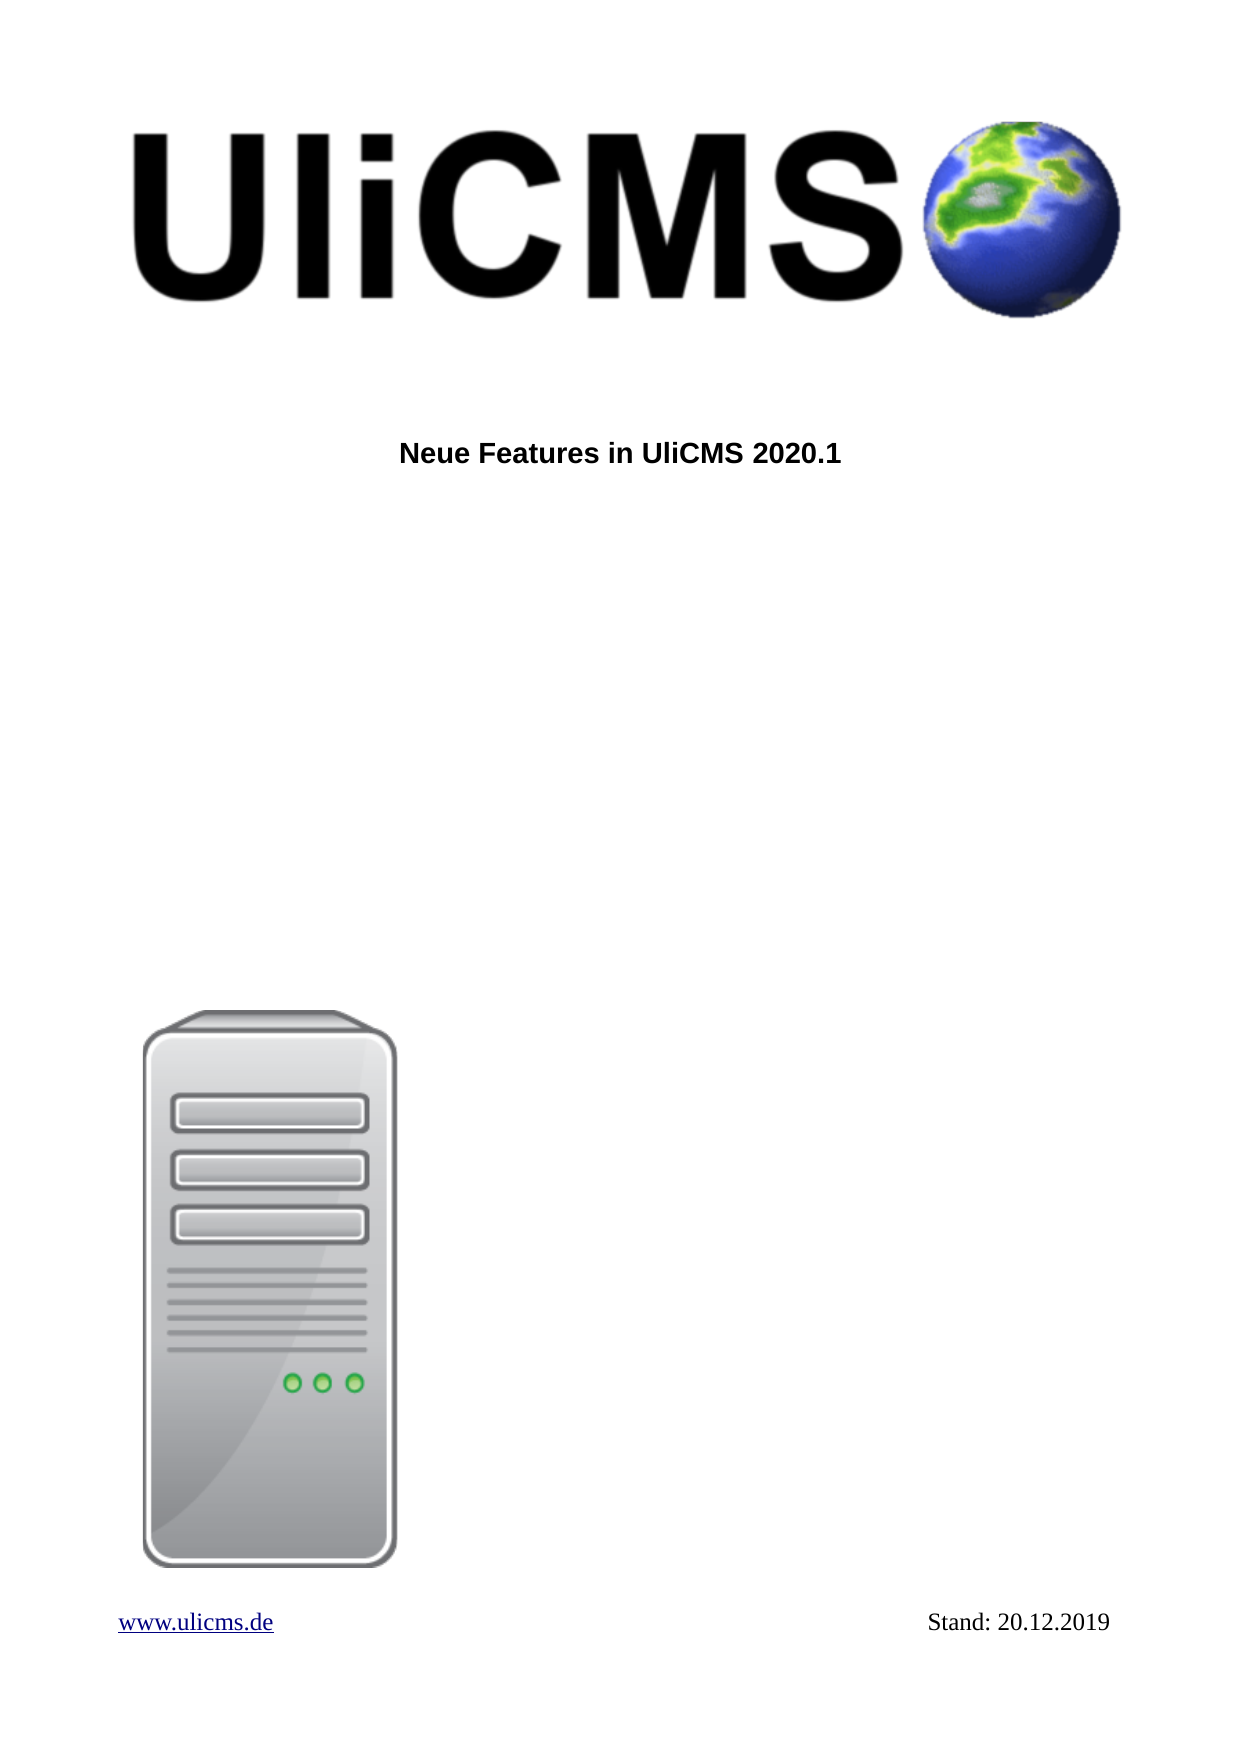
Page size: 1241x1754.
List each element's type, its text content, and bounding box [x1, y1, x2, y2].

subtitle Neue Features in UliCMS 2020.1 [118, 436, 1122, 470]
picture [142, 1010, 398, 1568]
picture [118, 118, 1123, 326]
